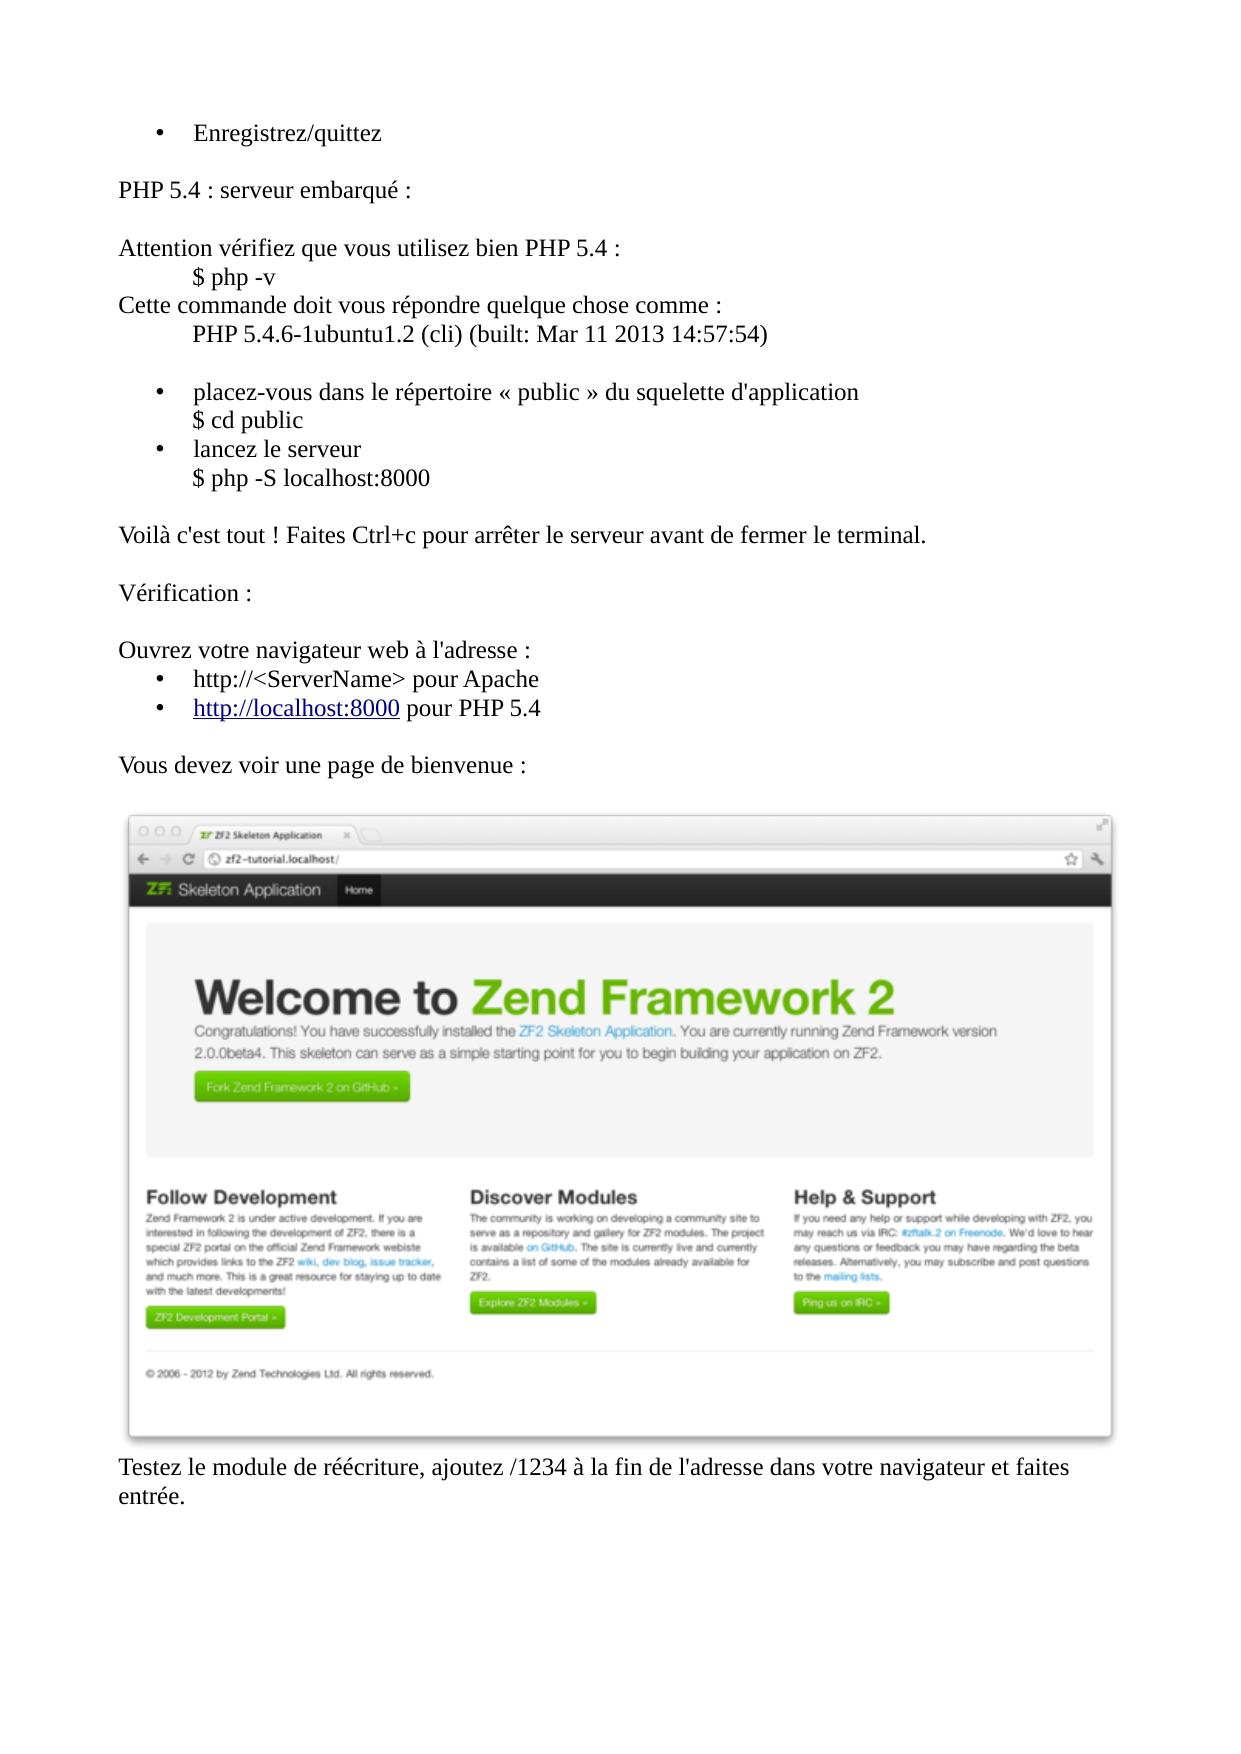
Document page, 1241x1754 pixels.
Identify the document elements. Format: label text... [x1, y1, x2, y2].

text Testez le module de réécriture, ajoutez /1234 à la fin de l'adresse dans votre navigateur et faites entrée. [118, 1453, 1122, 1510]
list Enregistrez/quittez [156, 118, 1122, 147]
text Voilà c'est tout ! Faites Ctrl+c pour arrêter le serveur avant de fermer le terminal. [118, 521, 1122, 549]
text $ php -S localhost:8000 [192, 463, 1122, 492]
list http://<ServerName> pour Apache [156, 664, 1122, 693]
text Vérification : [118, 578, 1122, 607]
text Ouvrez votre navigateur web à l'adresse : [118, 636, 1122, 664]
list lancez le serveur [156, 434, 1122, 463]
text PHP 5.4.6-1ubuntu1.2 (cli) (built: Mar 11 2013 14:57:54) [192, 319, 1122, 348]
text $ cd public [192, 406, 1122, 434]
text PHP 5.4 : serveur embarqué : [118, 176, 1122, 204]
list placez-vous dans le répertoire « public » du squelette d'application [156, 377, 1122, 406]
list http://localhost:8000 pour PHP 5.4 [156, 693, 1122, 722]
text $ php -v [192, 262, 1122, 291]
text Attention vérifiez que vous utilisez bien PHP 5.4 : [118, 233, 1122, 262]
text Vous devez voir une page de bienvenue : [118, 751, 1122, 779]
picture [118, 808, 1123, 1453]
text Cette commande doit vous répondre quelque chose comme : [118, 291, 1122, 319]
